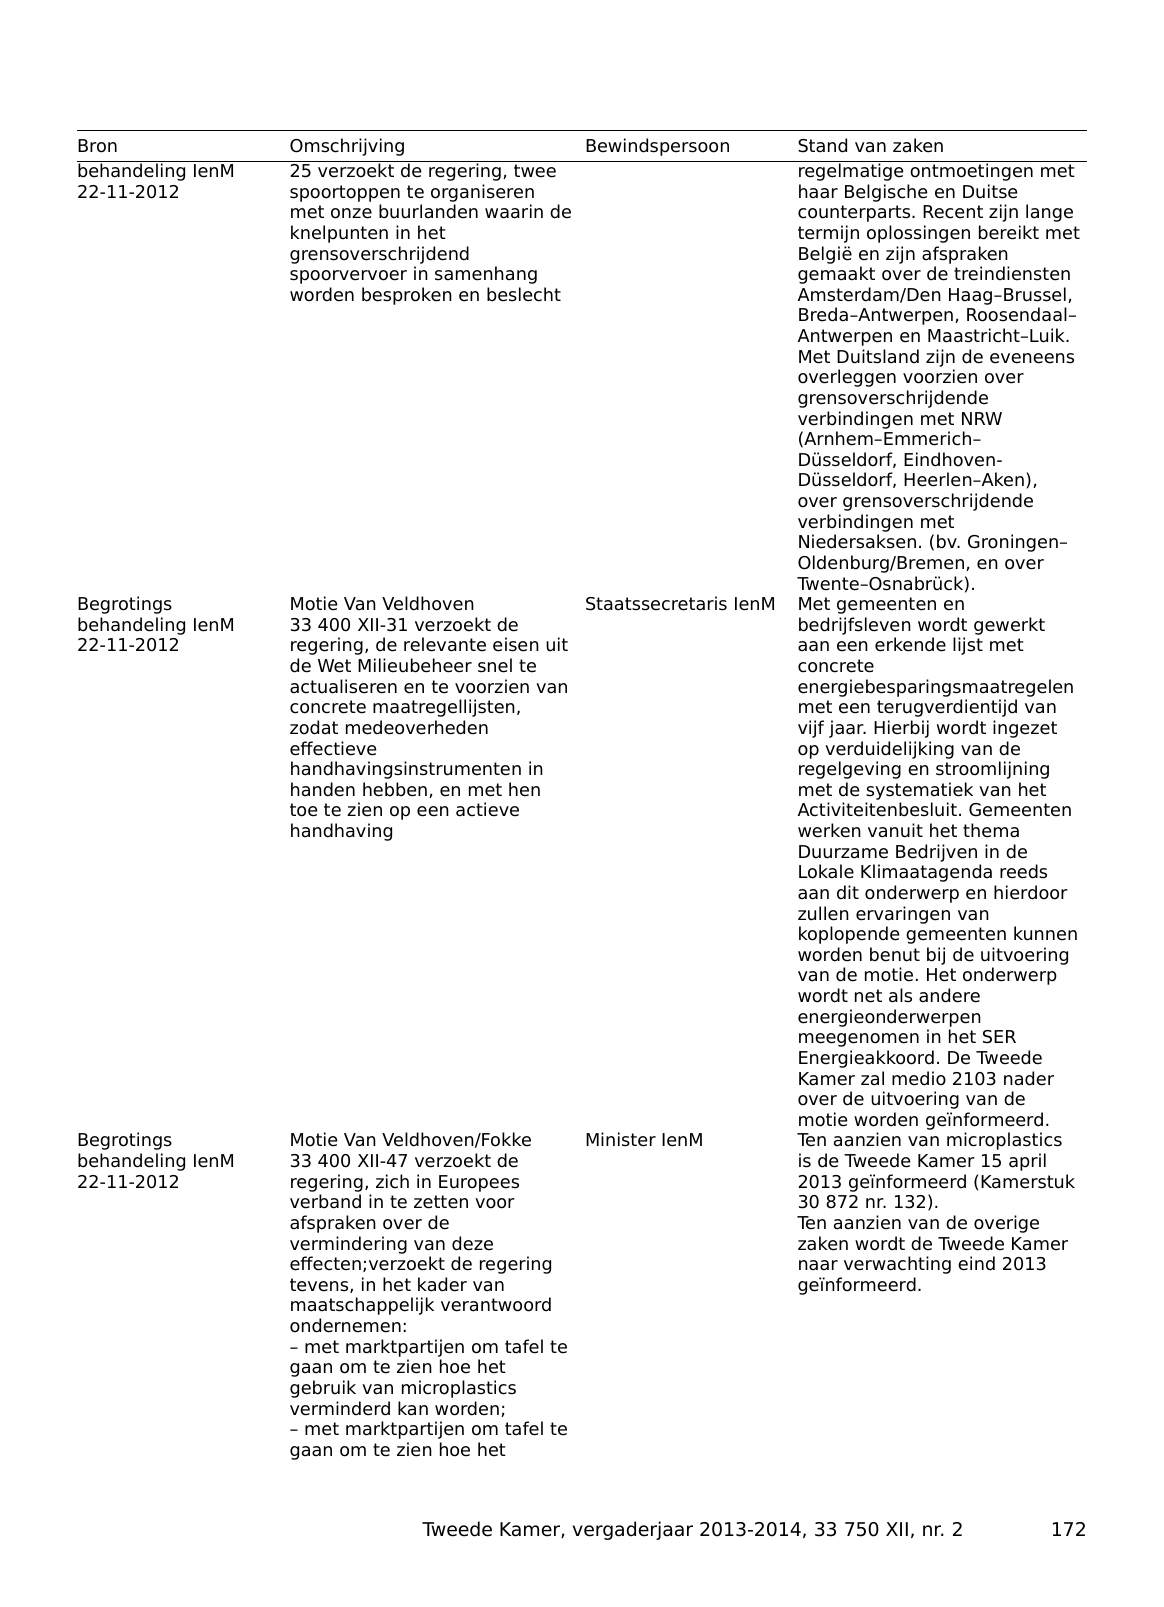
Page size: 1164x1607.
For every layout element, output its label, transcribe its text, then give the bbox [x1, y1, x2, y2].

table_header Bewindspersoon [579, 131, 791, 161]
table_header Stand van zaken [791, 131, 1087, 161]
table_cell Minister IenM [579, 1130, 791, 1460]
table_cell Begrotings behandeling IenM 22-11-2012 [77, 594, 283, 1130]
table_cell Ten aanzien van microplastics is de Tweede Kamer 15 april 2013 geïnformeerd (Kamerstuk 30 872 nr. 132). Ten aanzien van de overige zaken wordt de Tweede Kamer naar verwachting eind 2013 geïnformeerd. [791, 1130, 1087, 1460]
table_cell Begrotings behandeling IenM 22-11-2012 [77, 1130, 283, 1460]
table_header Omschrijving [284, 131, 579, 161]
table_cell Staatssecretaris IenM [579, 594, 791, 1130]
table_cell behandeling IenM 22-11-2012 [77, 162, 283, 594]
table_header Bron [77, 131, 283, 161]
table_cell [579, 162, 791, 594]
table_cell regelmatige ontmoetingen met haar Belgische en Duitse counterparts. Recent zijn lange termijn oplossingen bereikt met België en zijn afspraken gemaakt over de treindiensten Amsterdam/Den Haag–Brussel, Breda–Antwerpen, Roosendaal–Antwerpen en Maastricht–Luik. Met Duitsland zijn de eveneens overleggen voorzien over grensoverschrijdende verbindingen met NRW (Arnhem–Emmerich–Düsseldorf, Eindhoven-Düsseldorf, Heerlen–Aken), over grensoverschrijdende verbindingen met Niedersaksen. (bv. Groningen–Oldenburg/Bremen, en over Twente–Osnabrück). [791, 162, 1087, 594]
table_cell Motie Van Veldhoven 33 400 XII-31 verzoekt de regering, de relevante eisen uit de Wet Milieubeheer snel te actualiseren en te voorzien van concrete maatregellijsten, zodat medeoverheden effectieve handhavingsinstrumenten in handen hebben, en met hen toe te zien op een actieve handhaving [284, 594, 579, 1130]
table_cell Motie Van Veldhoven/Fokke 33 400 XII-47 verzoekt de regering, zich in Europees verband in te zetten voor afspraken over de vermindering van deze effecten;verzoekt de regering tevens, in het kader van maatschappelijk verantwoord ondernemen: – met marktpartijen om tafel te gaan om te zien hoe het gebruik van microplastics verminderd kan worden; – met marktpartijen om tafel te gaan om te zien hoe het [284, 1130, 579, 1460]
table_cell Met gemeenten en bedrijfsleven wordt gewerkt aan een erkende lijst met concrete energiebesparingsmaatregelen met een terugverdientijd van vijf jaar. Hierbij wordt ingezet op verduidelijking van de regelgeving en stroomlijning met de systematiek van het Activiteitenbesluit. Gemeenten werken vanuit het thema Duurzame Bedrijven in de Lokale Klimaatagenda reeds aan dit onderwerp en hierdoor zullen ervaringen van koplopende gemeenten kunnen worden benut bij de uitvoering van de motie. Het onderwerp wordt net als andere energieonderwerpen meegenomen in het SER Energieakkoord. De Tweede Kamer zal medio 2103 nader over de uitvoering van de motie worden geïnformeerd. [791, 594, 1087, 1130]
table_cell 25 verzoekt de regering, twee spoortoppen te organiseren met onze buurlanden waarin de knelpunten in het grensoverschrijdend spoorvervoer in samenhang worden besproken en beslecht [284, 162, 579, 594]
